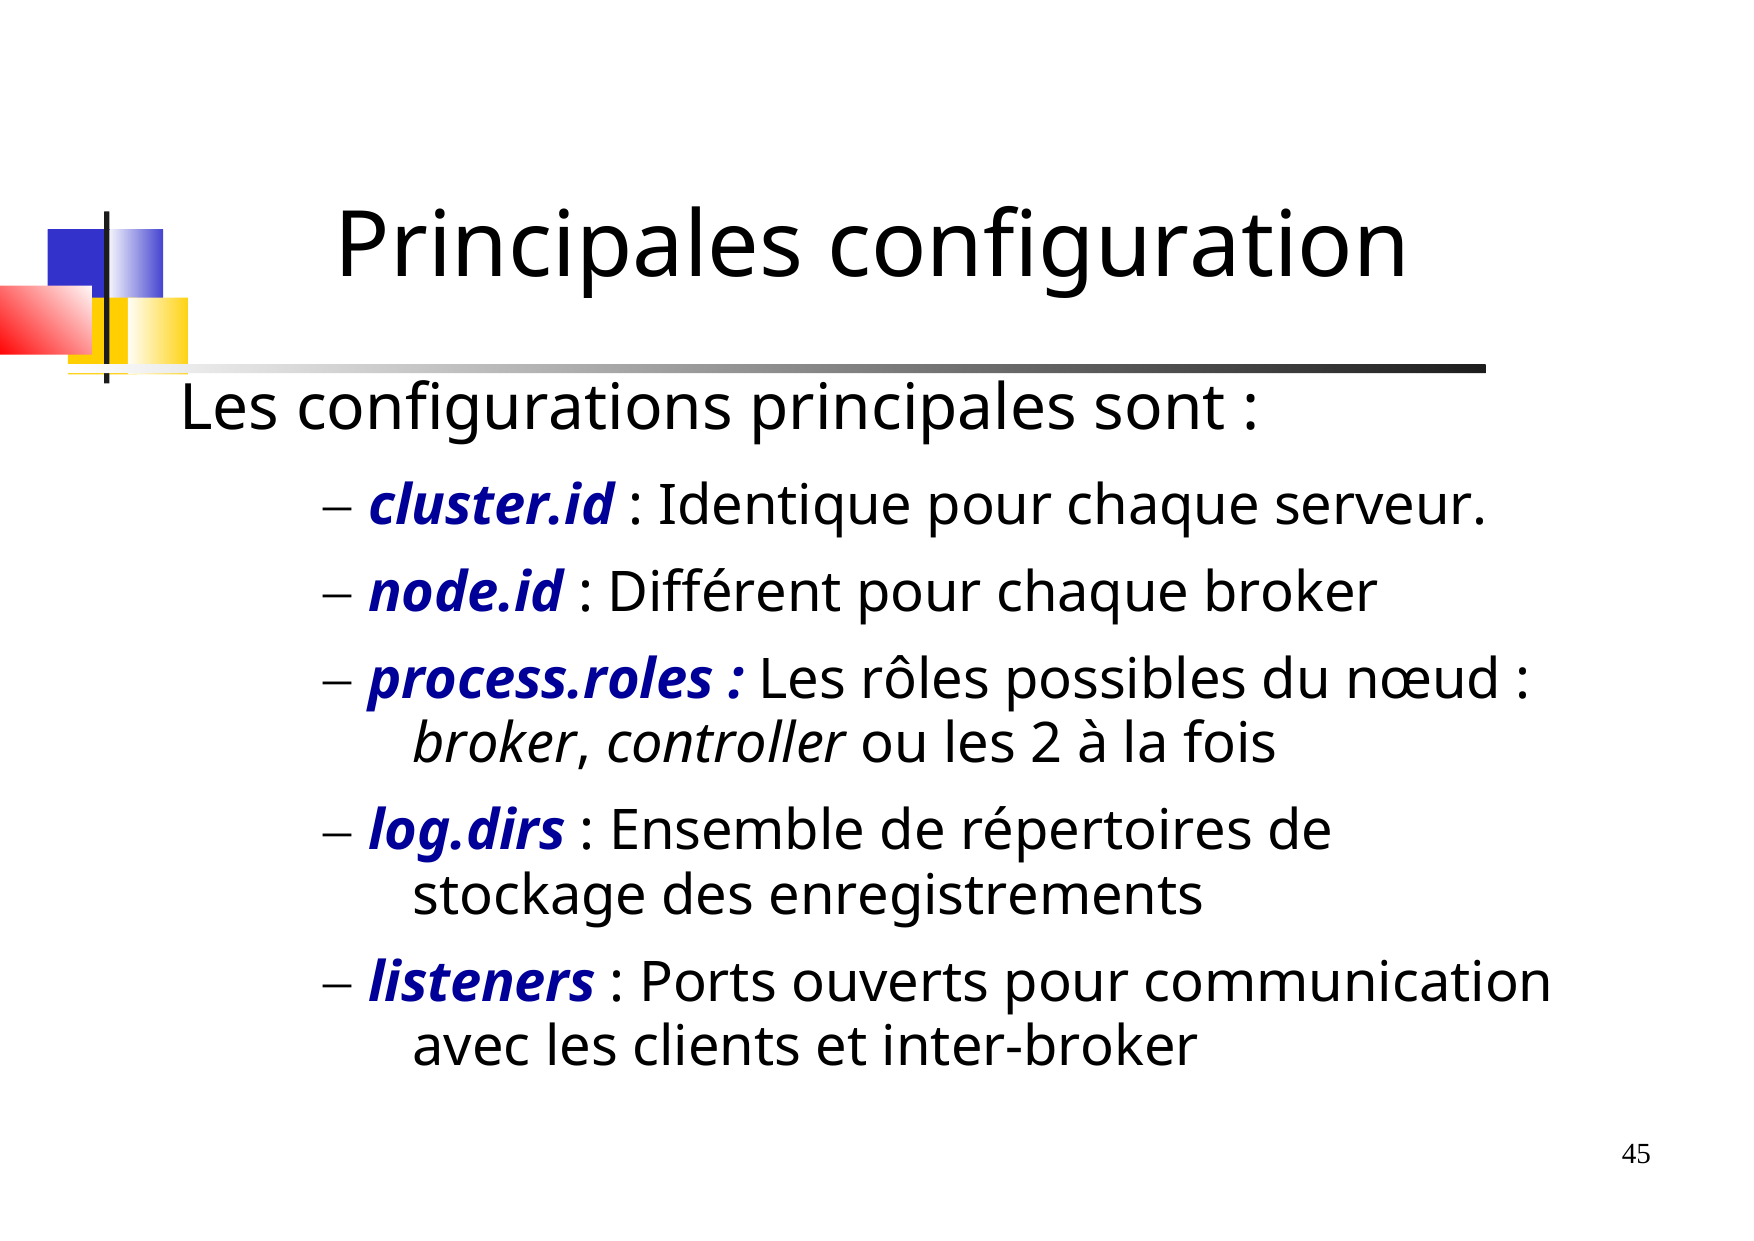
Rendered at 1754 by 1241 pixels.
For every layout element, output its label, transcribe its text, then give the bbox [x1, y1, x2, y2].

title Principales configuration [179, 139, 1567, 351]
list Les configurations principales sont : cluster.id : Identique pour chaque serveur. node.id : Différent pour chaque broker process.roles : Les rôles possibles du nœud : broker, controller ou les 2 à la fois log.dirs : Ensemble de répertoires de stockage des enregistrements listeners : Ports ouverts pour communication avec les clients et inter-broker [179, 371, 1567, 1091]
